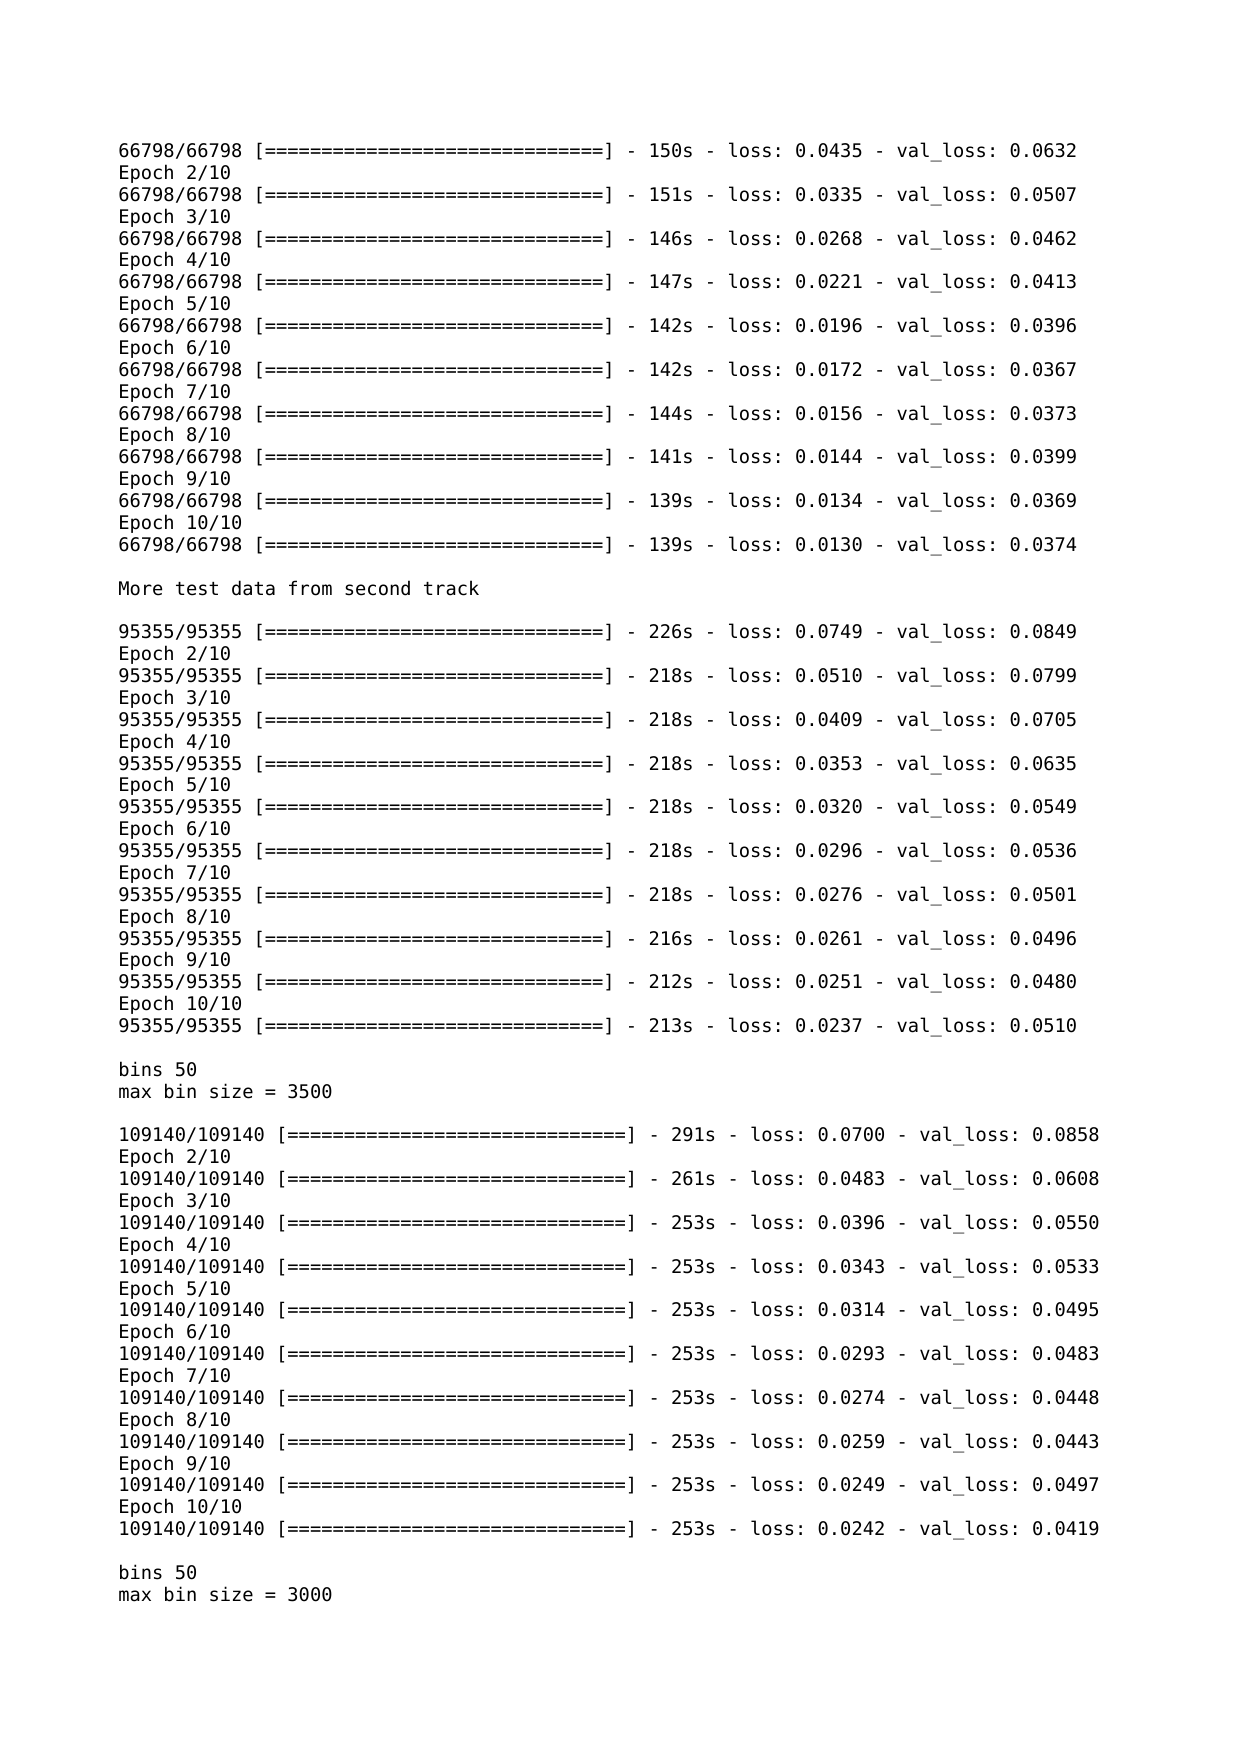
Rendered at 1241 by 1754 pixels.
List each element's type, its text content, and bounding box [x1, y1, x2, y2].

text bins 50 [118, 1059, 1122, 1081]
text 109140/109140 [==============================] - 253s - loss: 0.0396 - val_loss: 0.0550 [118, 1212, 1122, 1234]
text 66798/66798 [==============================] - 142s - loss: 0.0196 - val_loss: 0.0396 [118, 315, 1122, 337]
text Epoch 10/10 [118, 512, 1122, 534]
text 95355/95355 [==============================] - 226s - loss: 0.0749 - val_loss: 0.0849 [118, 621, 1122, 643]
text Epoch 6/10 [118, 337, 1122, 359]
text Epoch 4/10 [118, 731, 1122, 752]
text 109140/109140 [==============================] - 253s - loss: 0.0259 - val_loss: 0.0443 [118, 1431, 1122, 1452]
text 66798/66798 [==============================] - 147s - loss: 0.0221 - val_loss: 0.0413 [118, 271, 1122, 293]
text 66798/66798 [==============================] - 146s - loss: 0.0268 - val_loss: 0.0462 [118, 227, 1122, 249]
text 95355/95355 [==============================] - 218s - loss: 0.0276 - val_loss: 0.0501 [118, 884, 1122, 906]
text 95355/95355 [==============================] - 218s - loss: 0.0353 - val_loss: 0.0635 [118, 752, 1122, 774]
text Epoch 8/10 [118, 424, 1122, 446]
text Epoch 9/10 [118, 468, 1122, 490]
text Epoch 4/10 [118, 249, 1122, 271]
text Epoch 2/10 [118, 162, 1122, 184]
text 95355/95355 [==============================] - 218s - loss: 0.0510 - val_loss: 0.0799 [118, 665, 1122, 687]
text 95355/95355 [==============================] - 218s - loss: 0.0320 - val_loss: 0.0549 [118, 796, 1122, 818]
text 66798/66798 [==============================] - 144s - loss: 0.0156 - val_loss: 0.0373 [118, 402, 1122, 424]
text Epoch 10/10 [118, 1496, 1122, 1518]
text 66798/66798 [==============================] - 141s - loss: 0.0144 - val_loss: 0.0399 [118, 446, 1122, 468]
text Epoch 7/10 [118, 862, 1122, 884]
text 66798/66798 [==============================] - 150s - loss: 0.0435 - val_loss: 0.0632 [118, 140, 1122, 162]
text Epoch 2/10 [118, 643, 1122, 665]
text max bin size = 3000 [118, 1584, 1122, 1606]
text 66798/66798 [==============================] - 151s - loss: 0.0335 - val_loss: 0.0507 [118, 184, 1122, 206]
text 109140/109140 [==============================] - 253s - loss: 0.0274 - val_loss: 0.0448 [118, 1387, 1122, 1409]
text max bin size = 3500 [118, 1081, 1122, 1102]
text Epoch 3/10 [118, 206, 1122, 227]
text 109140/109140 [==============================] - 253s - loss: 0.0249 - val_loss: 0.0497 [118, 1474, 1122, 1496]
text Epoch 7/10 [118, 1365, 1122, 1387]
text Epoch 4/10 [118, 1234, 1122, 1256]
text 95355/95355 [==============================] - 213s - loss: 0.0237 - val_loss: 0.0510 [118, 1015, 1122, 1037]
text Epoch 2/10 [118, 1146, 1122, 1168]
text 109140/109140 [==============================] - 291s - loss: 0.0700 - val_loss: 0.0858 [118, 1124, 1122, 1146]
text 95355/95355 [==============================] - 218s - loss: 0.0296 - val_loss: 0.0536 [118, 840, 1122, 862]
text Epoch 3/10 [118, 687, 1122, 709]
text 109140/109140 [==============================] - 261s - loss: 0.0483 - val_loss: 0.0608 [118, 1168, 1122, 1190]
text Epoch 9/10 [118, 949, 1122, 971]
text 109140/109140 [==============================] - 253s - loss: 0.0343 - val_loss: 0.0533 [118, 1256, 1122, 1277]
text 109140/109140 [==============================] - 253s - loss: 0.0293 - val_loss: 0.0483 [118, 1343, 1122, 1365]
text Epoch 6/10 [118, 1321, 1122, 1343]
text Epoch 9/10 [118, 1452, 1122, 1474]
text More test data from second track [118, 577, 1122, 599]
text 95355/95355 [==============================] - 216s - loss: 0.0261 - val_loss: 0.0496 [118, 927, 1122, 949]
text Epoch 5/10 [118, 774, 1122, 796]
text Epoch 10/10 [118, 993, 1122, 1015]
text 66798/66798 [==============================] - 139s - loss: 0.0134 - val_loss: 0.0369 [118, 490, 1122, 512]
text bins 50 [118, 1562, 1122, 1584]
text Epoch 8/10 [118, 906, 1122, 927]
text Epoch 8/10 [118, 1409, 1122, 1431]
text Epoch 5/10 [118, 293, 1122, 315]
text 95355/95355 [==============================] - 212s - loss: 0.0251 - val_loss: 0.0480 [118, 971, 1122, 993]
text 66798/66798 [==============================] - 142s - loss: 0.0172 - val_loss: 0.0367 [118, 359, 1122, 381]
text 95355/95355 [==============================] - 218s - loss: 0.0409 - val_loss: 0.0705 [118, 709, 1122, 731]
text 109140/109140 [==============================] - 253s - loss: 0.0242 - val_loss: 0.0419 [118, 1518, 1122, 1540]
text Epoch 3/10 [118, 1190, 1122, 1212]
text Epoch 6/10 [118, 818, 1122, 840]
text Epoch 7/10 [118, 381, 1122, 402]
text 109140/109140 [==============================] - 253s - loss: 0.0314 - val_loss: 0.0495 [118, 1299, 1122, 1321]
text Epoch 5/10 [118, 1277, 1122, 1299]
text 66798/66798 [==============================] - 139s - loss: 0.0130 - val_loss: 0.0374 [118, 534, 1122, 556]
